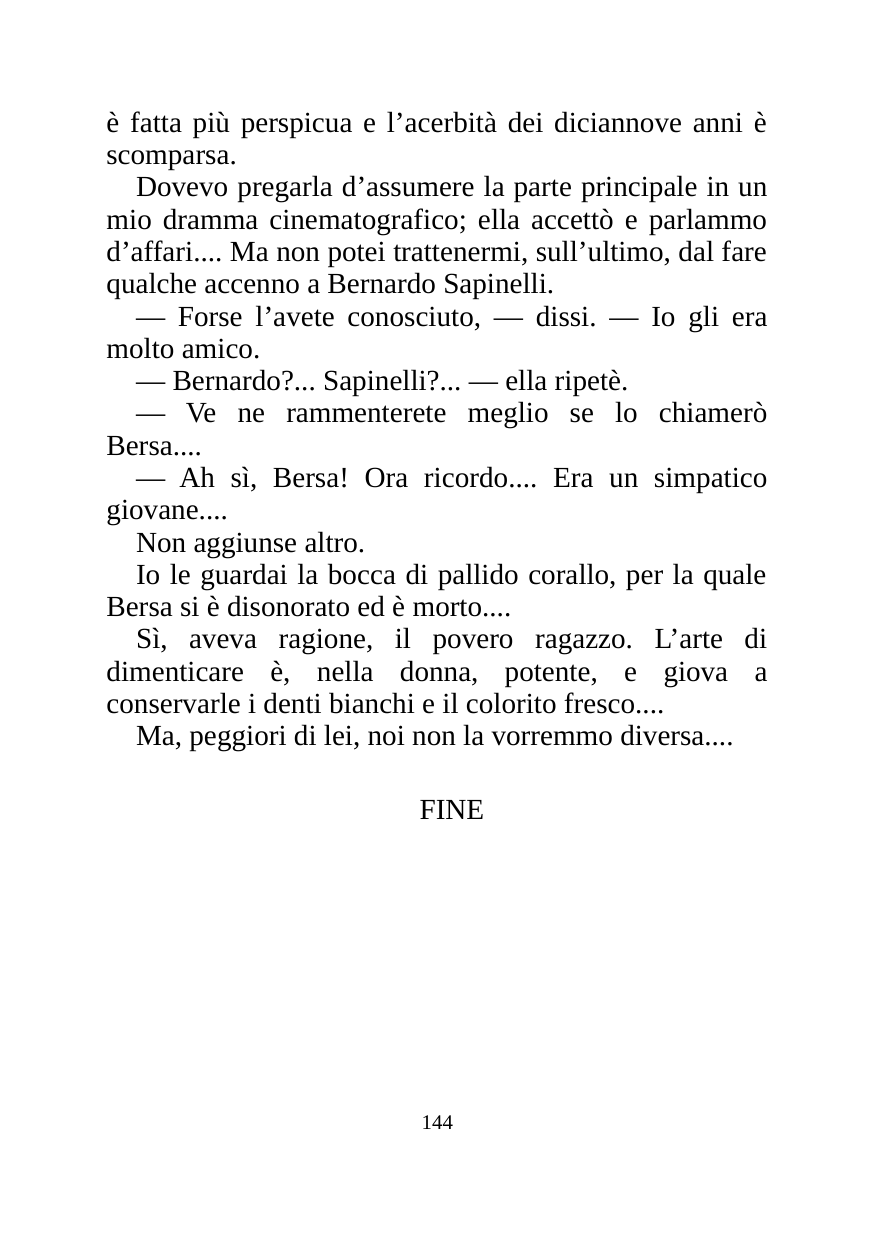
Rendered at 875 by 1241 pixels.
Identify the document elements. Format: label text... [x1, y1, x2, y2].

text Ma, peggiori di lei, noi non la vorremmo diversa.... [106, 720, 768, 752]
text — Ah sì, Bersa! Ora ricordo.... Era un simpatico giovane.... [106, 461, 768, 526]
text — Bernardo?... Sapinelli?... — ella ripetè. [106, 364, 768, 397]
text — Forse l’avete conosciuto, — dissi. — Io gli era molto amico. [106, 300, 768, 364]
text FINE [106, 793, 768, 826]
text Non aggiunse altro. [106, 526, 768, 558]
text Io le guardai la bocca di pallido corallo, per la quale Bersa si è disonorato ed è morto.... [106, 558, 768, 623]
text Sì, aveva ragione, il povero ragazzo. L’arte di dimenticare è, nella donna, potente, e giova a conservarle i denti bianchi e il colorito fresco.... [106, 623, 768, 720]
text — Ve ne rammenterete meglio se lo chiamerò Bersa.... [106, 397, 768, 461]
text Dovevo pregarla d’assumere la parte principale in un mio dramma cinematografico; ella accettò e parlammo d’affari.... Ma non potei trattenermi, sull’ultimo, dal fare qualche accenno a Bernardo Sapinelli. [106, 171, 768, 300]
text è fatta più perspicua e l’acerbità dei diciannove anni è scomparsa. [106, 106, 768, 171]
